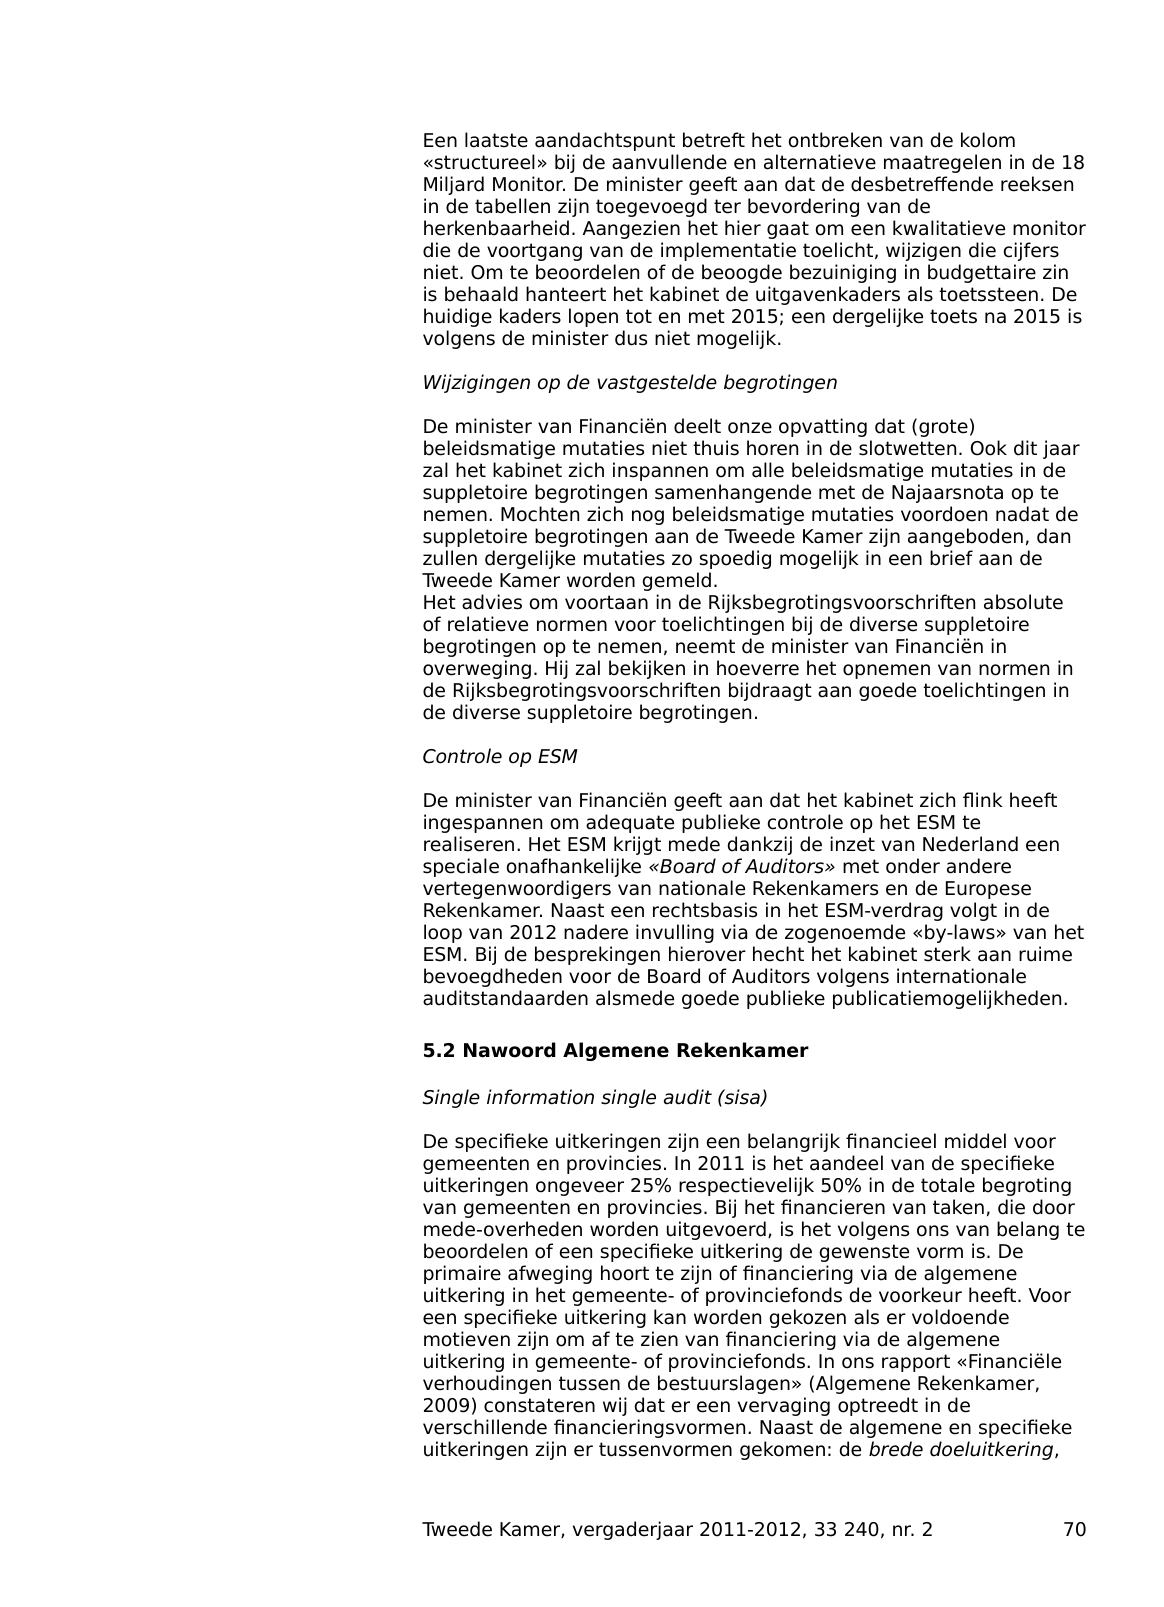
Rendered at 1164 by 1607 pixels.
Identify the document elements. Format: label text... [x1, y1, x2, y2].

subtitle Single information single audit (sisa) [422, 1087, 1087, 1109]
subtitle Wijzigingen op de vastgestelde begrotingen [422, 372, 1087, 394]
text Het advies om voortaan in de Rijksbegrotingsvoorschriften absolute of relatieve normen voor toelichtingen bij de diverse suppletoire begrotingen op te nemen, neemt de minister van Financiën in overweging. Hij zal bekijken in hoeverre het opnemen van normen in de Rijksbegrotingsvoorschriften bijdraagt aan goede toelichtingen in de diverse suppletoire begrotingen. [422, 592, 1087, 724]
text De minister van Financiën deelt onze opvatting dat (grote) beleidsmatige mutaties niet thuis horen in de slotwetten. Ook dit jaar zal het kabinet zich inspannen om alle beleidsmatige mutaties in de suppletoire begrotingen samenhangende met de Najaarsnota op te nemen. Mochten zich nog beleidsmatige mutaties voordoen nadat de suppletoire begrotingen aan de Tweede Kamer zijn aangeboden, dan zullen dergelijke mutaties zo spoedig mogelijk in een brief aan de Tweede Kamer worden gemeld. [422, 416, 1087, 592]
subtitle Controle op ESM [422, 746, 1087, 768]
subtitle 5.2 Nawoord Algemene Rekenkamer [422, 1040, 1087, 1062]
text De specifieke uitkeringen zijn een belangrijk financieel middel voor gemeenten en provincies. In 2011 is het aandeel van de specifieke uitkeringen ongeveer 25% respectievelijk 50% in de totale begroting van gemeenten en provincies. Bij het financieren van taken, die door mede-overheden worden uitgevoerd, is het volgens ons van belang te beoordelen of een specifieke uitkering de gewenste vorm is. De primaire afweging hoort te zijn of financiering via de algemene uitkering in het gemeente- of provinciefonds de voorkeur heeft. Voor een specifieke uitkering kan worden gekozen als er voldoende motieven zijn om af te zien van financiering via de algemene uitkering in gemeente- of provinciefonds. In ons rapport «Financiële verhoudingen tussen de bestuurslagen» (Algemene Rekenkamer, 2009) constateren wij dat er een vervaging optreedt in de verschillende financieringsvormen. Naast de algemene en specifieke uitkeringen zijn er tussenvormen gekomen: de brede doeluitkering, [422, 1131, 1087, 1461]
text Een laatste aandachtspunt betreft het ontbreken van de kolom «structureel» bij de aanvullende en alternatieve maatregelen in de 18 Miljard Monitor. De minister geeft aan dat de desbetreffende reeksen in de tabellen zijn toegevoegd ter bevordering van de herkenbaarheid. Aangezien het hier gaat om een kwalitatieve monitor die de voortgang van de implementatie toelicht, wijzigen die cijfers niet. Om te beoordelen of de beoogde bezuiniging in budgettaire zin is behaald hanteert het kabinet de uitgavenkaders als toetssteen. De huidige kaders lopen tot en met 2015; een dergelijke toets na 2015 is volgens de minister dus niet mogelijk. [422, 130, 1087, 350]
text De minister van Financiën geeft aan dat het kabinet zich flink heeft ingespannen om adequate publieke controle op het ESM te realiseren. Het ESM krijgt mede dankzij de inzet van Nederland een speciale onafhankelijke «Board of Auditors» met onder andere vertegenwoordigers van nationale Rekenkamers en de Europese Rekenkamer. Naast een rechtsbasis in het ESM-verdrag volgt in de loop van 2012 nadere invulling via de zogenoemde «by-laws» van het ESM. Bij de besprekingen hierover hecht het kabinet sterk aan ruime bevoegdheden voor de Board of Auditors volgens internationale auditstandaarden alsmede goede publieke publicatiemogelijkheden. [422, 790, 1087, 1010]
